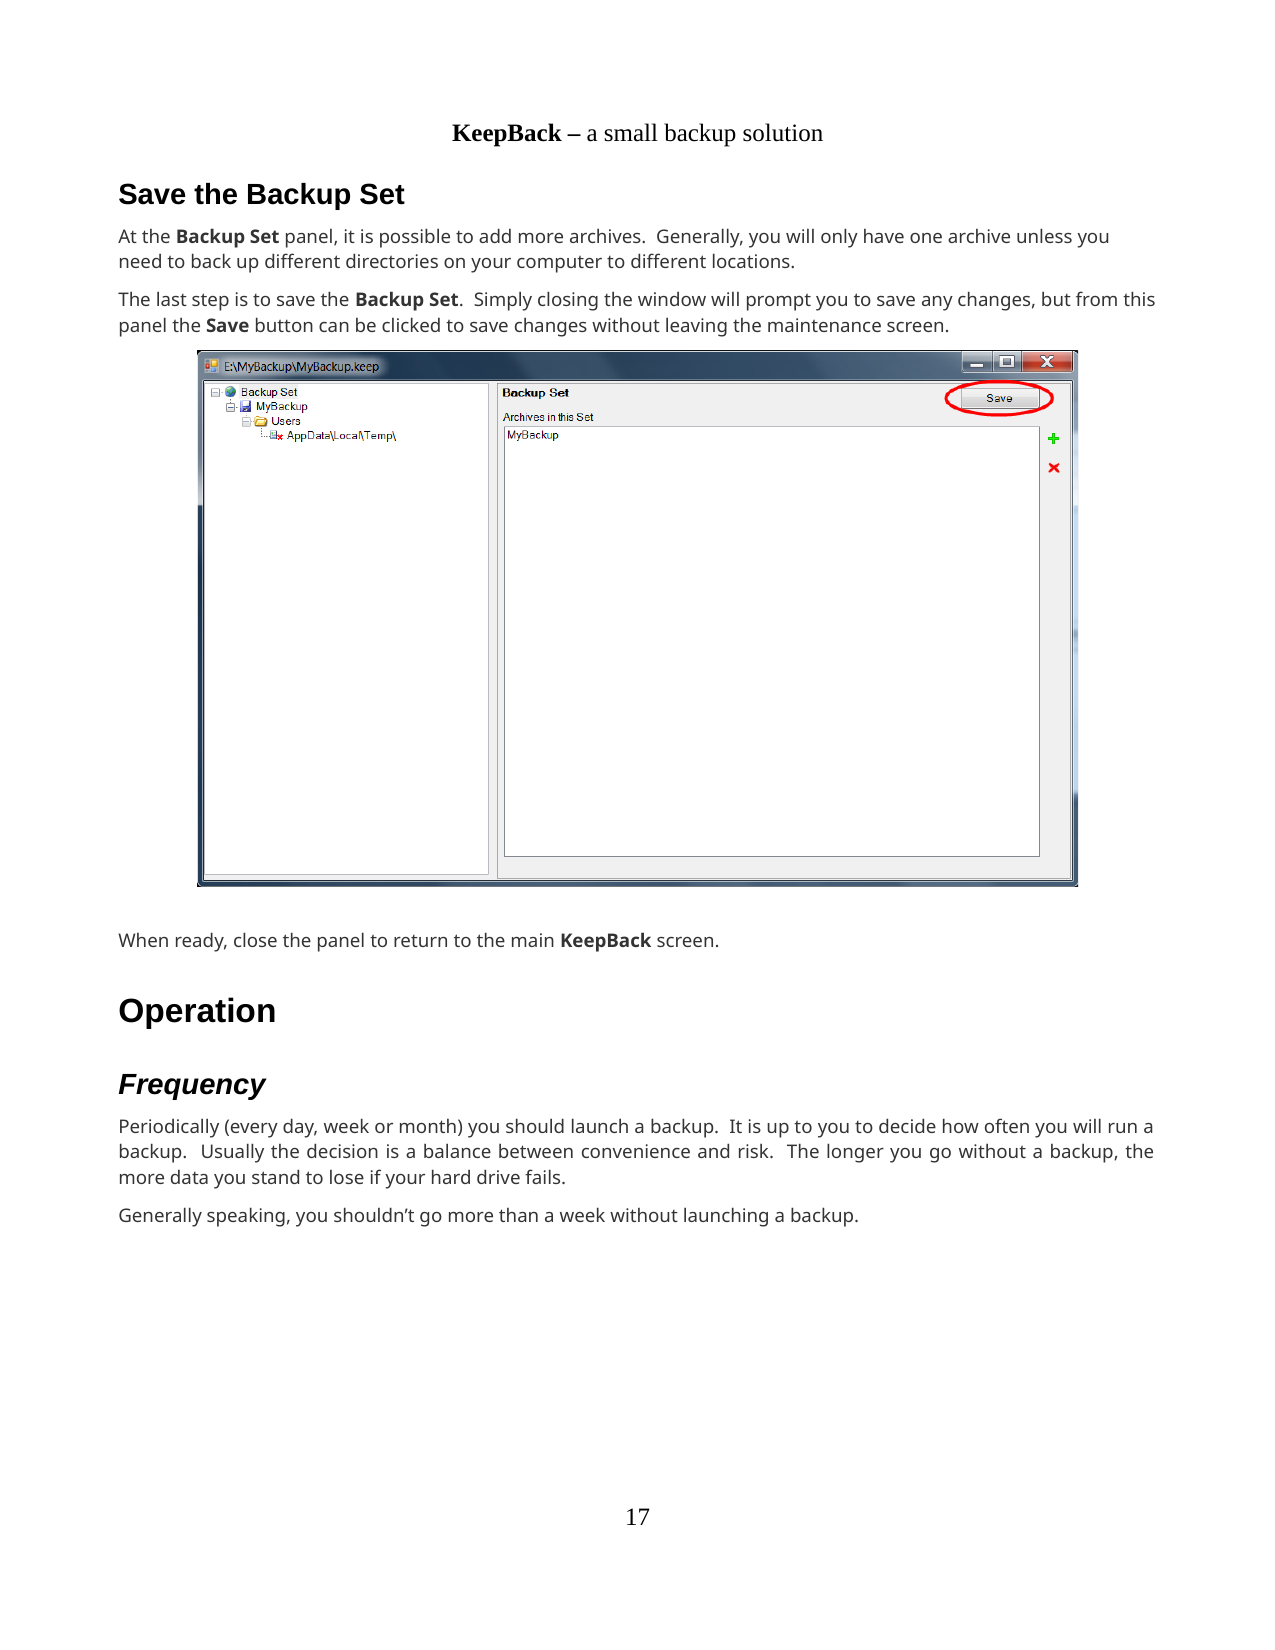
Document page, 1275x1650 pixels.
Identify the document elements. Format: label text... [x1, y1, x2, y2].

text At the Backup Set panel, it is possible to add more archives. Generally, you will only have one archive unless you need to back up different directories on your computer to different locations. [118, 223, 1157, 274]
subtitle Operation [118, 991, 1157, 1029]
text Periodically (every day, week or month) you should launch a backup. It is up to you to decide how often you will run a backup. Usually the decision is a balance between convenience and risk. The longer you go without a backup, the more data you stand to lose if your hard drive fails. [118, 1113, 1157, 1189]
subtitle Frequency [118, 1067, 1157, 1100]
text The last step is to save the Backup Set. Simply closing the window will prompt you to save any changes, but from this panel the Save button can be clicked to save changes without leaving the maintenance screen. [118, 287, 1157, 338]
text When ready, close the panel to return to the main KeepBack screen. [118, 928, 1157, 953]
text Generally speaking, you shouldn’t go more than a week without launching a backup. [118, 1202, 1157, 1227]
picture [197, 350, 1079, 887]
subtitle Save the Backup Set [118, 177, 1157, 211]
